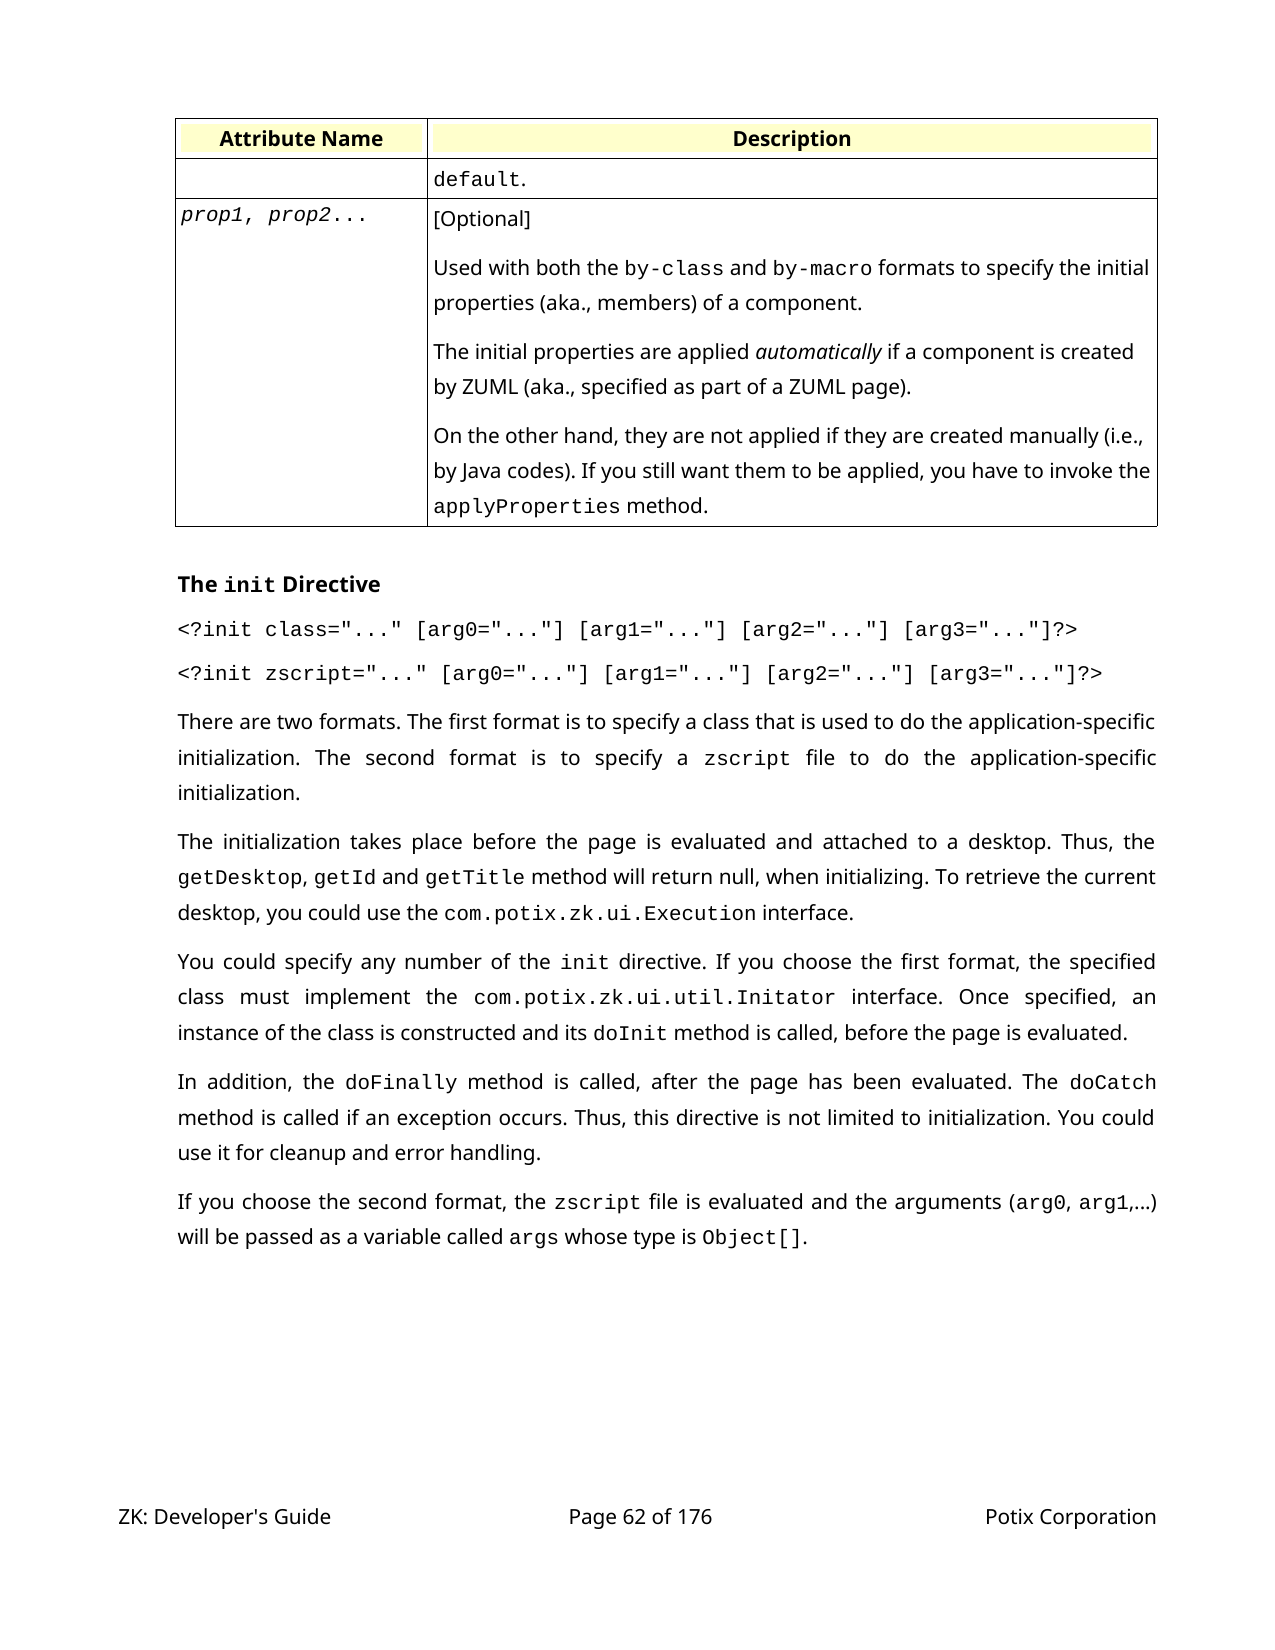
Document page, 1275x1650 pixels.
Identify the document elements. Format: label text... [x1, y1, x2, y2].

text If you choose the second format, the zscript file is evaluated and the arguments (arg0, arg1,...) will be passed as a variable called args whose type is Object[]. [177, 1187, 1157, 1251]
table_cell [Optional] Used with both the by-class and by-macro formats to specify the initial properties (aka., members) of a component. The initial properties are applied automatically if a component is created by ZUML (aka., specified as part of a ZUML page). On the other hand, they are not applied if they are created manually (i.e., by Java codes). If you still want them to be applied, you have to invoke the applyProperties method. [428, 199, 1157, 526]
table_header Attribute Name [176, 119, 427, 158]
text There are two formats. The first format is to specify a class that is used to do the application-specific initialization. The second format is to specify a zscript file to do the application-specific initialization. [177, 707, 1157, 806]
subtitle The init Directive [177, 568, 1157, 598]
table_header Description [428, 119, 1157, 158]
text <?init class="..." [arg0="..."] [arg1="..."] [arg2="..."] [arg3="..."]?> [177, 619, 1157, 643]
text In addition, the doFinally method is called, after the page has been evaluated. The doCatch method is called if an exception occurs. Thus, this directive is not limited to initialization. You could use it for cleanup and error handling. [177, 1067, 1157, 1166]
text You could specify any number of the init directive. If you choose the first format, the specified class must implement the com.potix.zk.ui.util.Initator interface. Once specified, an instance of the class is constructed and its doInit method is called, before the page is evaluated. [177, 947, 1157, 1047]
text The initialization takes place before the page is evaluated and attached to a desktop. Thus, the getDesktop, getId and getTitle method will return null, when initializing. To retrieve the current desktop, you could use the com.potix.zk.ui.Execution interface. [177, 827, 1157, 926]
table_cell [176, 159, 427, 198]
text <?init zscript="..." [arg0="..."] [arg1="..."] [arg2="..."] [arg3="..."]?> [177, 663, 1157, 687]
table_cell default. [428, 159, 1157, 198]
table_cell prop1, prop2... [176, 199, 427, 526]
